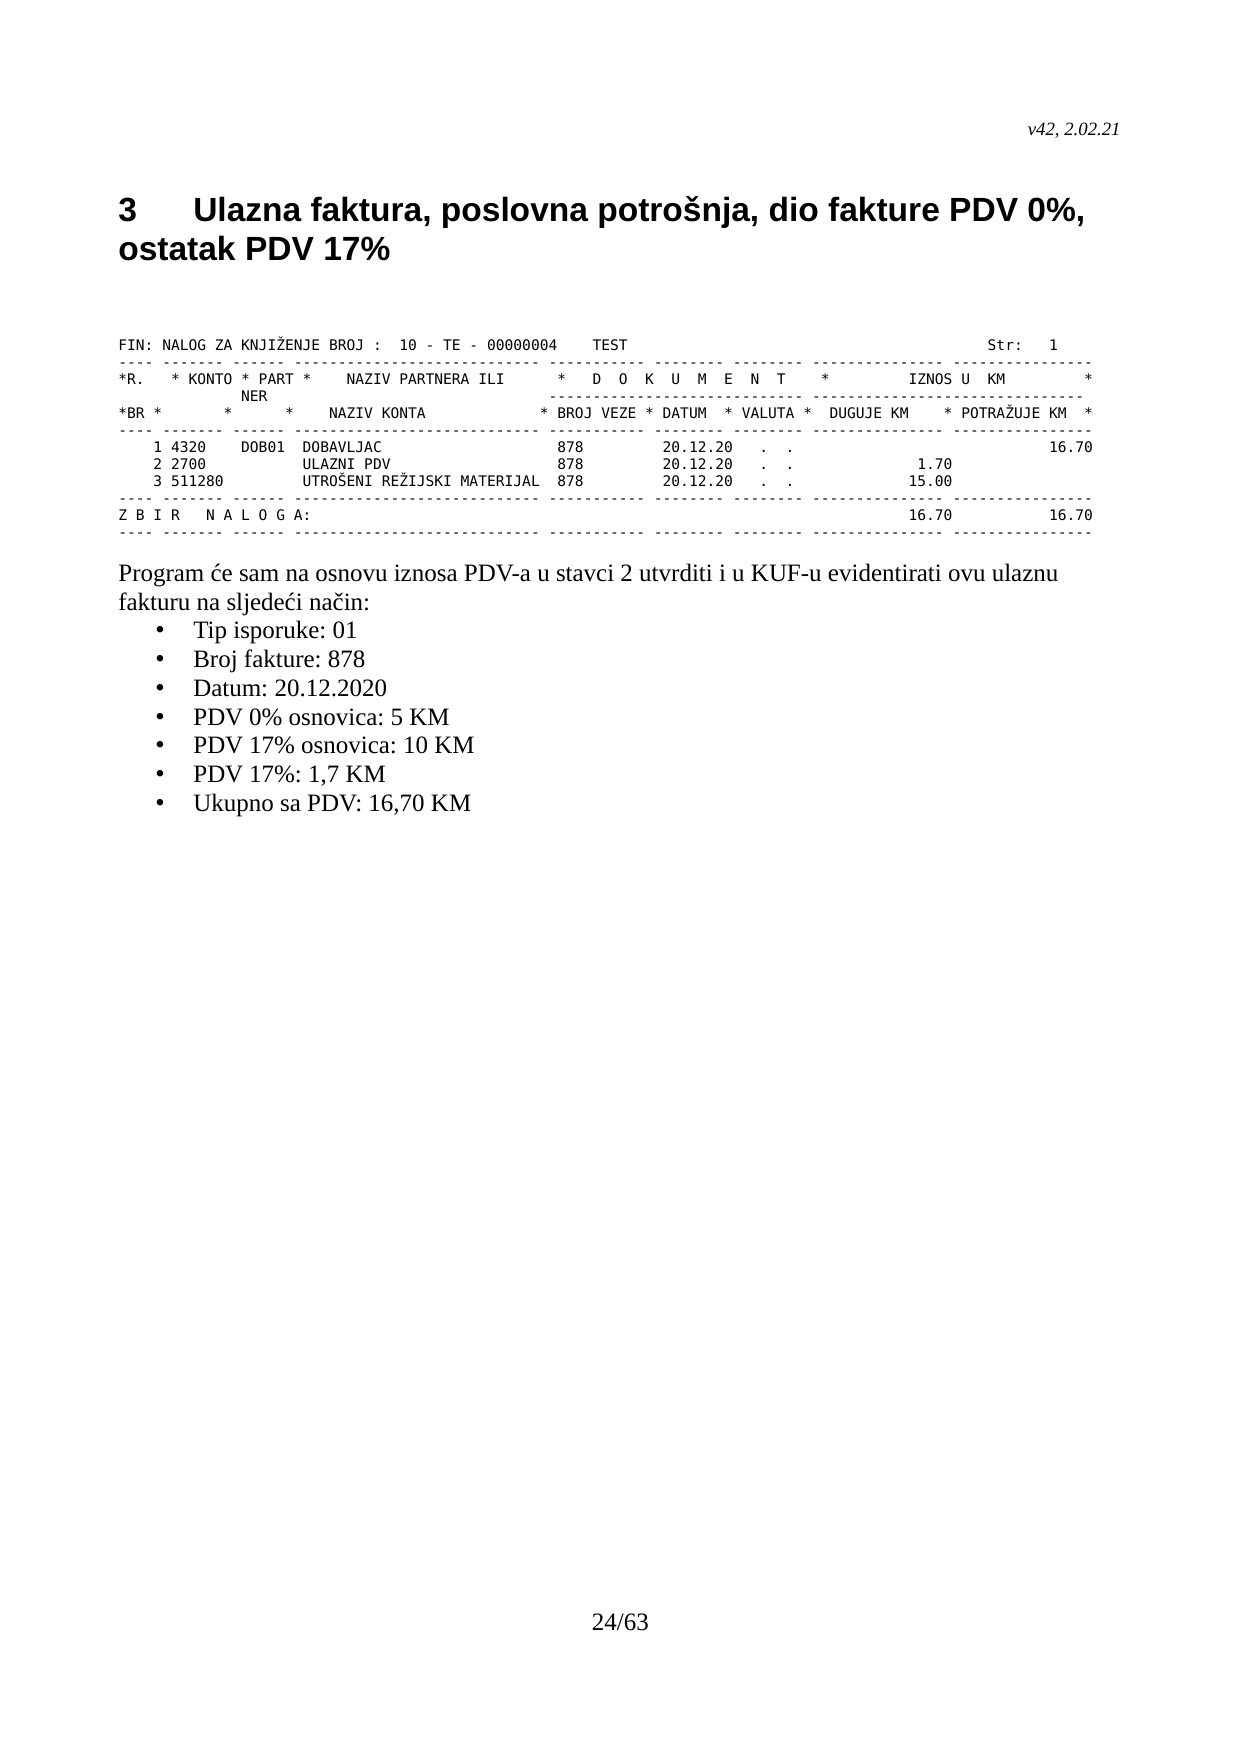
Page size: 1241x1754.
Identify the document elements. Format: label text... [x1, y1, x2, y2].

text Program će sam na osnovu iznosa PDV-a u stavci 2 utvrditi i u KUF-u evidentirati ovu ulaznu fakturu na sljedeći način: [118, 558, 1122, 616]
list Tip isporuke: 01 [156, 616, 1122, 644]
text NER ----------------------------- ------------------------------- [118, 388, 1122, 405]
text 1 4320 DOB01 DOBAVLJAC 878 20.12.20 . . 16.70 [118, 439, 1122, 456]
list Datum: 20.12.2020 [156, 673, 1122, 702]
text 2 2700 ULAZNI PDV 878 20.12.20 . . 1.70 [118, 456, 1122, 473]
list PDV 17% osnovica: 10 KM [156, 731, 1122, 759]
list PDV 0% osnovica: 5 KM [156, 702, 1122, 731]
list PDV 17%: 1,7 KM [156, 759, 1122, 788]
text ---- ------- ------ ---------------------------- ----------- -------- -------- --------------- ---------------- [118, 524, 1122, 541]
list Broj fakture: 878 [156, 644, 1122, 673]
text ---- ------- ------ ---------------------------- ----------- -------- -------- --------------- ---------------- [118, 490, 1122, 507]
text ---- ------- ------ ---------------------------- ----------- -------- -------- --------------- ---------------- [118, 422, 1122, 439]
text Z B I R N A L O G A: 16.70 16.70 [118, 507, 1122, 524]
text FIN: NALOG ZA KNJIŽENJE BROJ : 10 - TE - 00000004 TEST Str: 1 [118, 337, 1122, 354]
text *R. * KONTO * PART * NAZIV PARTNERA ILI * D O K U M E N T * IZNOS U KM * [118, 371, 1122, 388]
list Ukupno sa PDV: 16,70 KM [156, 788, 1122, 817]
subtitle Ulazna faktura, poslovna potrošnja, dio fakture PDV 0%, ostatak PDV 17% [118, 190, 1122, 267]
text *BR * * * NAZIV KONTA * BROJ VEZE * DATUM * VALUTA * DUGUJE KM * POTRAŽUJE KM * [118, 405, 1122, 422]
text 3 511280 UTROŠENI REŽIJSKI MATERIJAL 878 20.12.20 . . 15.00 [118, 473, 1122, 490]
text ---- ------- ------ ---------------------------- ----------- -------- -------- --------------- ---------------- [118, 354, 1122, 371]
